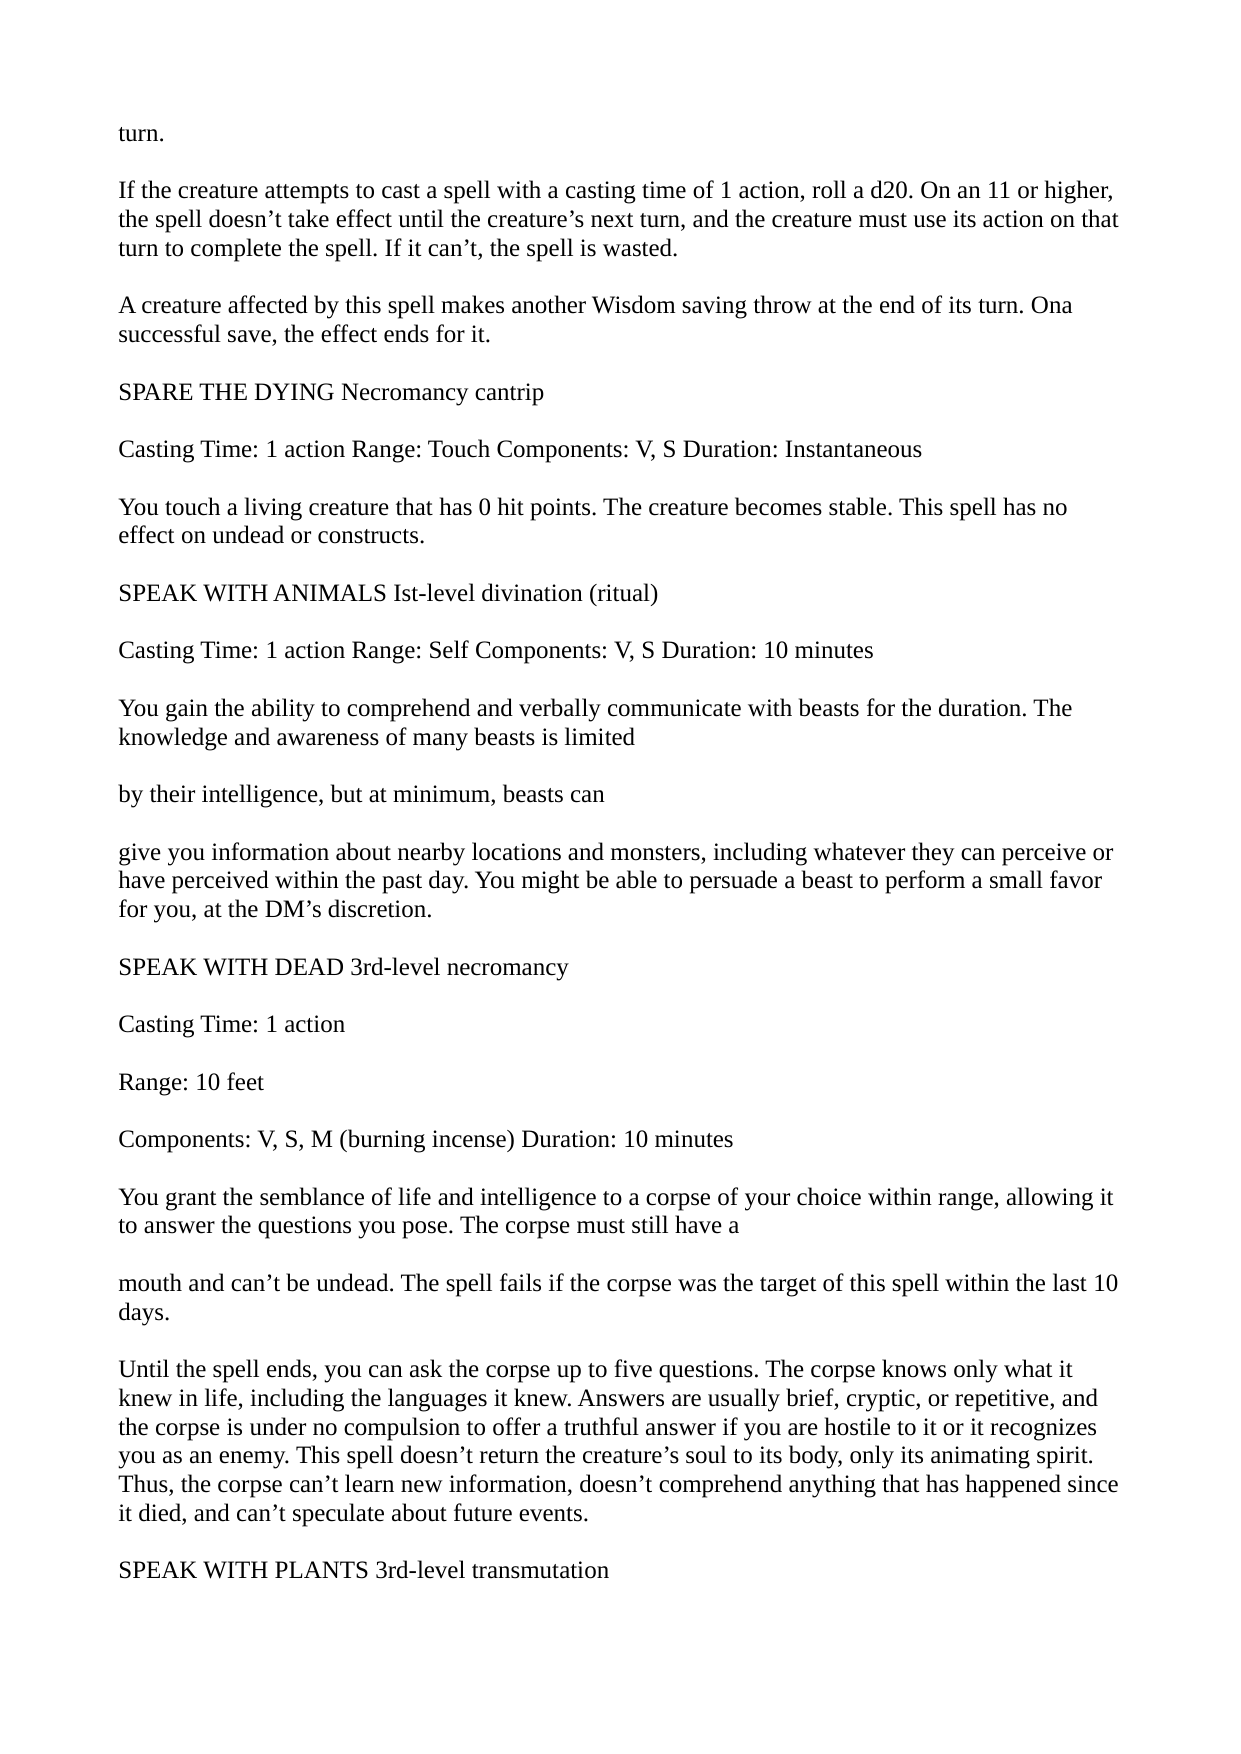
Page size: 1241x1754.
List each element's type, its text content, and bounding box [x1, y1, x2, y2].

text SPEAK WITH DEAD 3rd-level necromancy [118, 952, 1122, 981]
text You grant the semblance of life and intelligence to a corpse of your choice within range, allowing it to answer the questions you pose. The corpse must still have a [118, 1182, 1122, 1239]
text SPARE THE DYING Necromancy cantrip [118, 377, 1122, 406]
text A creature affected by this spell makes another Wisdom saving throw at the end of its turn. Ona successful save, the effect ends for it. [118, 291, 1122, 348]
text SPEAK WITH ANIMALS Ist-level divination (ritual) [118, 578, 1122, 607]
text mouth and can’t be undead. The spell fails if the corpse was the target of this spell within the last 10 days. [118, 1268, 1122, 1326]
text Casting Time: 1 action [118, 1009, 1122, 1038]
text Range: 10 feet [118, 1067, 1122, 1096]
text Casting Time: 1 action Range: Touch Components: V, S Duration: Instantaneous [118, 434, 1122, 463]
text Components: V, S, M (burning incense) Duration: 10 minutes [118, 1124, 1122, 1153]
text Until the spell ends, you can ask the corpse up to five questions. The corpse knows only what it knew in life, including the languages it knew. Answers are usually brief, cryptic, or repetitive, and the corpse is under no compulsion to offer a truthful answer if you are hostile to it or it recognizes you as an enemy. This spell doesn’t return the creature’s soul to its body, only its animating spirit. Thus, the corpse can’t learn new information, doesn’t comprehend anything that has happened since it died, and can’t speculate about future events. [118, 1354, 1122, 1527]
text SPEAK WITH PLANTS 3rd-level transmutation [118, 1556, 1122, 1584]
text give you information about nearby locations and monsters, including whatever they can perceive or have perceived within the past day. You might be able to persuade a beast to perform a small favor for you, at the DM’s discretion. [118, 837, 1122, 923]
text You gain the ability to comprehend and verbally communicate with beasts for the duration. The knowledge and awareness of many beasts is limited [118, 693, 1122, 751]
text by their intelligence, but at minimum, beasts can [118, 779, 1122, 808]
text Casting Time: 1 action Range: Self Components: V, S Duration: 10 minutes [118, 636, 1122, 664]
text If the creature attempts to cast a spell with a casting time of 1 action, roll a d20. On an 11 or higher, the spell doesn’t take effect until the creature’s next turn, and the creature must use its action on that turn to complete the spell. If it can’t, the spell is wasted. [118, 176, 1122, 262]
text You touch a living creature that has 0 hit points. The creature becomes stable. This spell has no effect on undead or constructs. [118, 492, 1122, 549]
text turn. [118, 118, 1122, 147]
